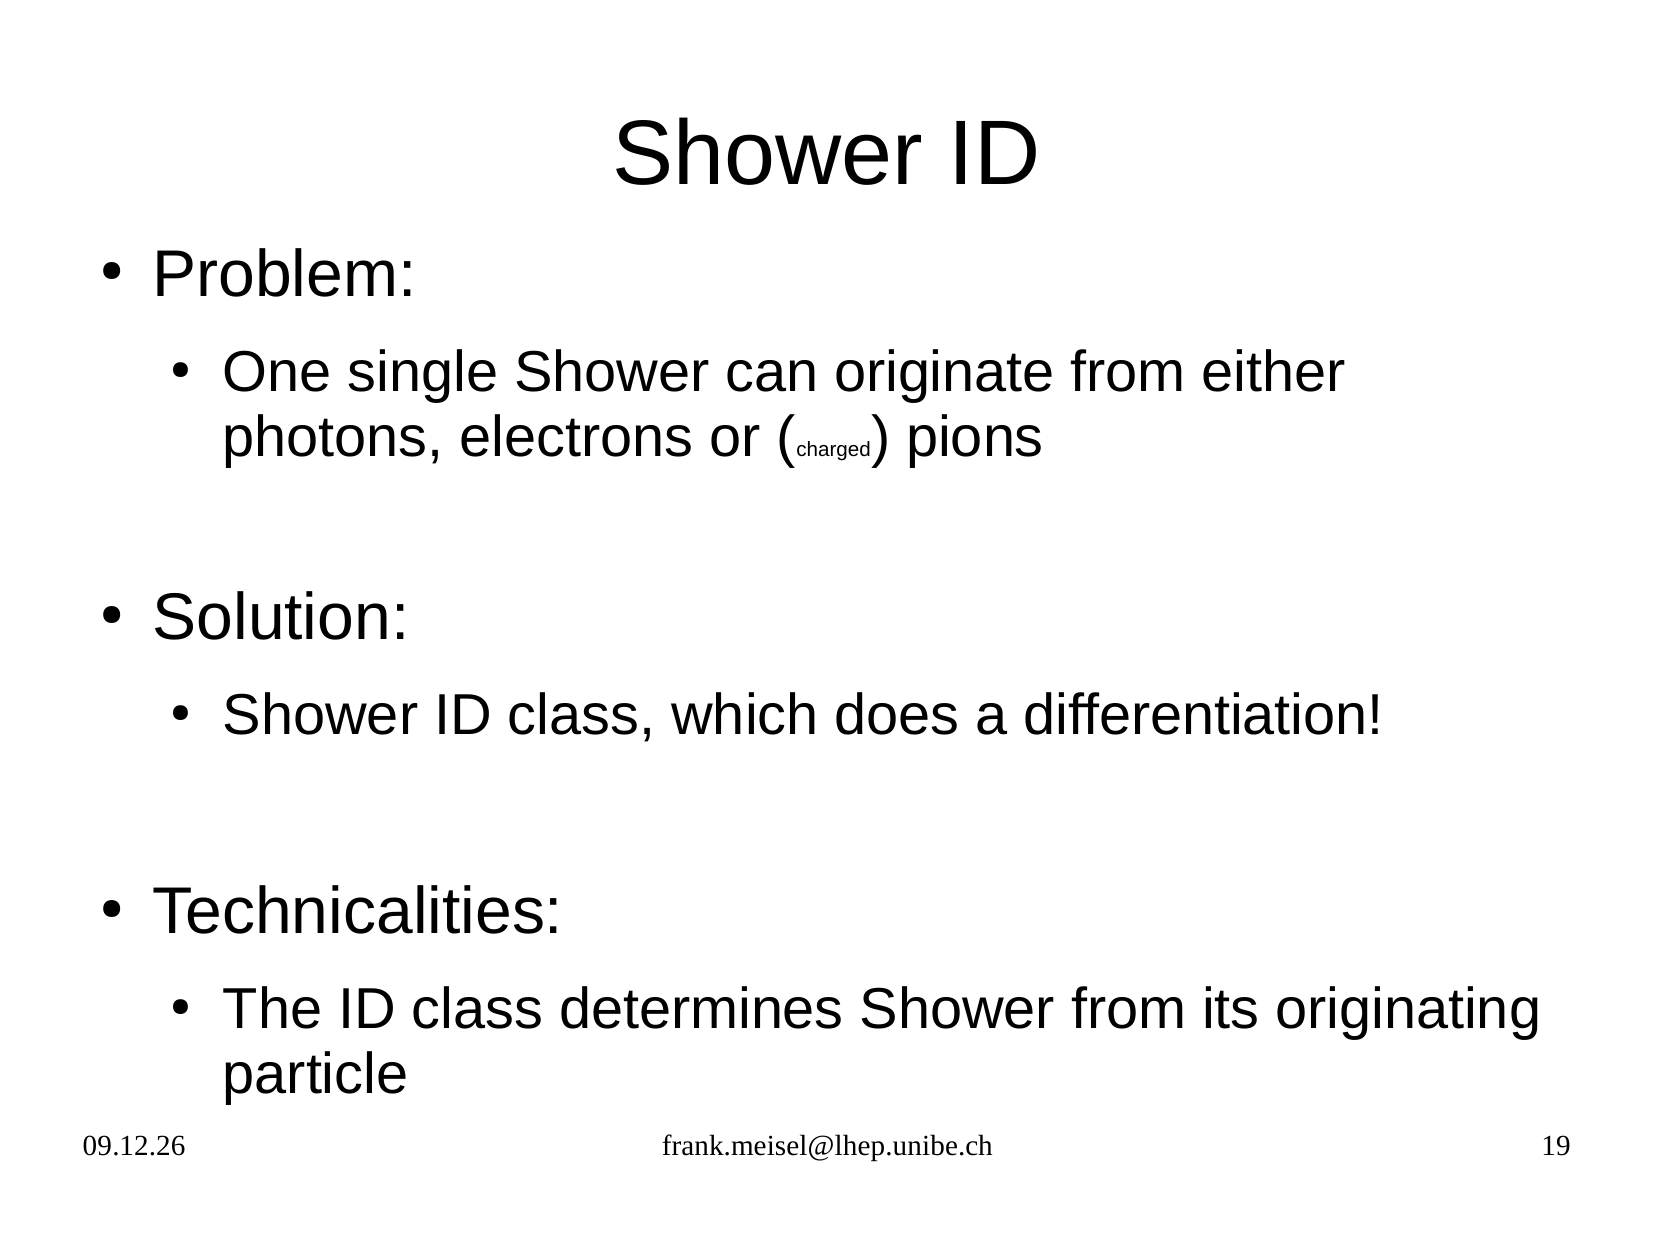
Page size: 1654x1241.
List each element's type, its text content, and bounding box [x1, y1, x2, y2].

list Problem: One single Shower can originate from either photons, electrons or (charged) pions Solution: Shower ID class, which does a differentiation! Technicalities: The ID class determines Shower from its originating particle [82, 236, 1571, 1109]
title Shower ID [82, 49, 1571, 236]
